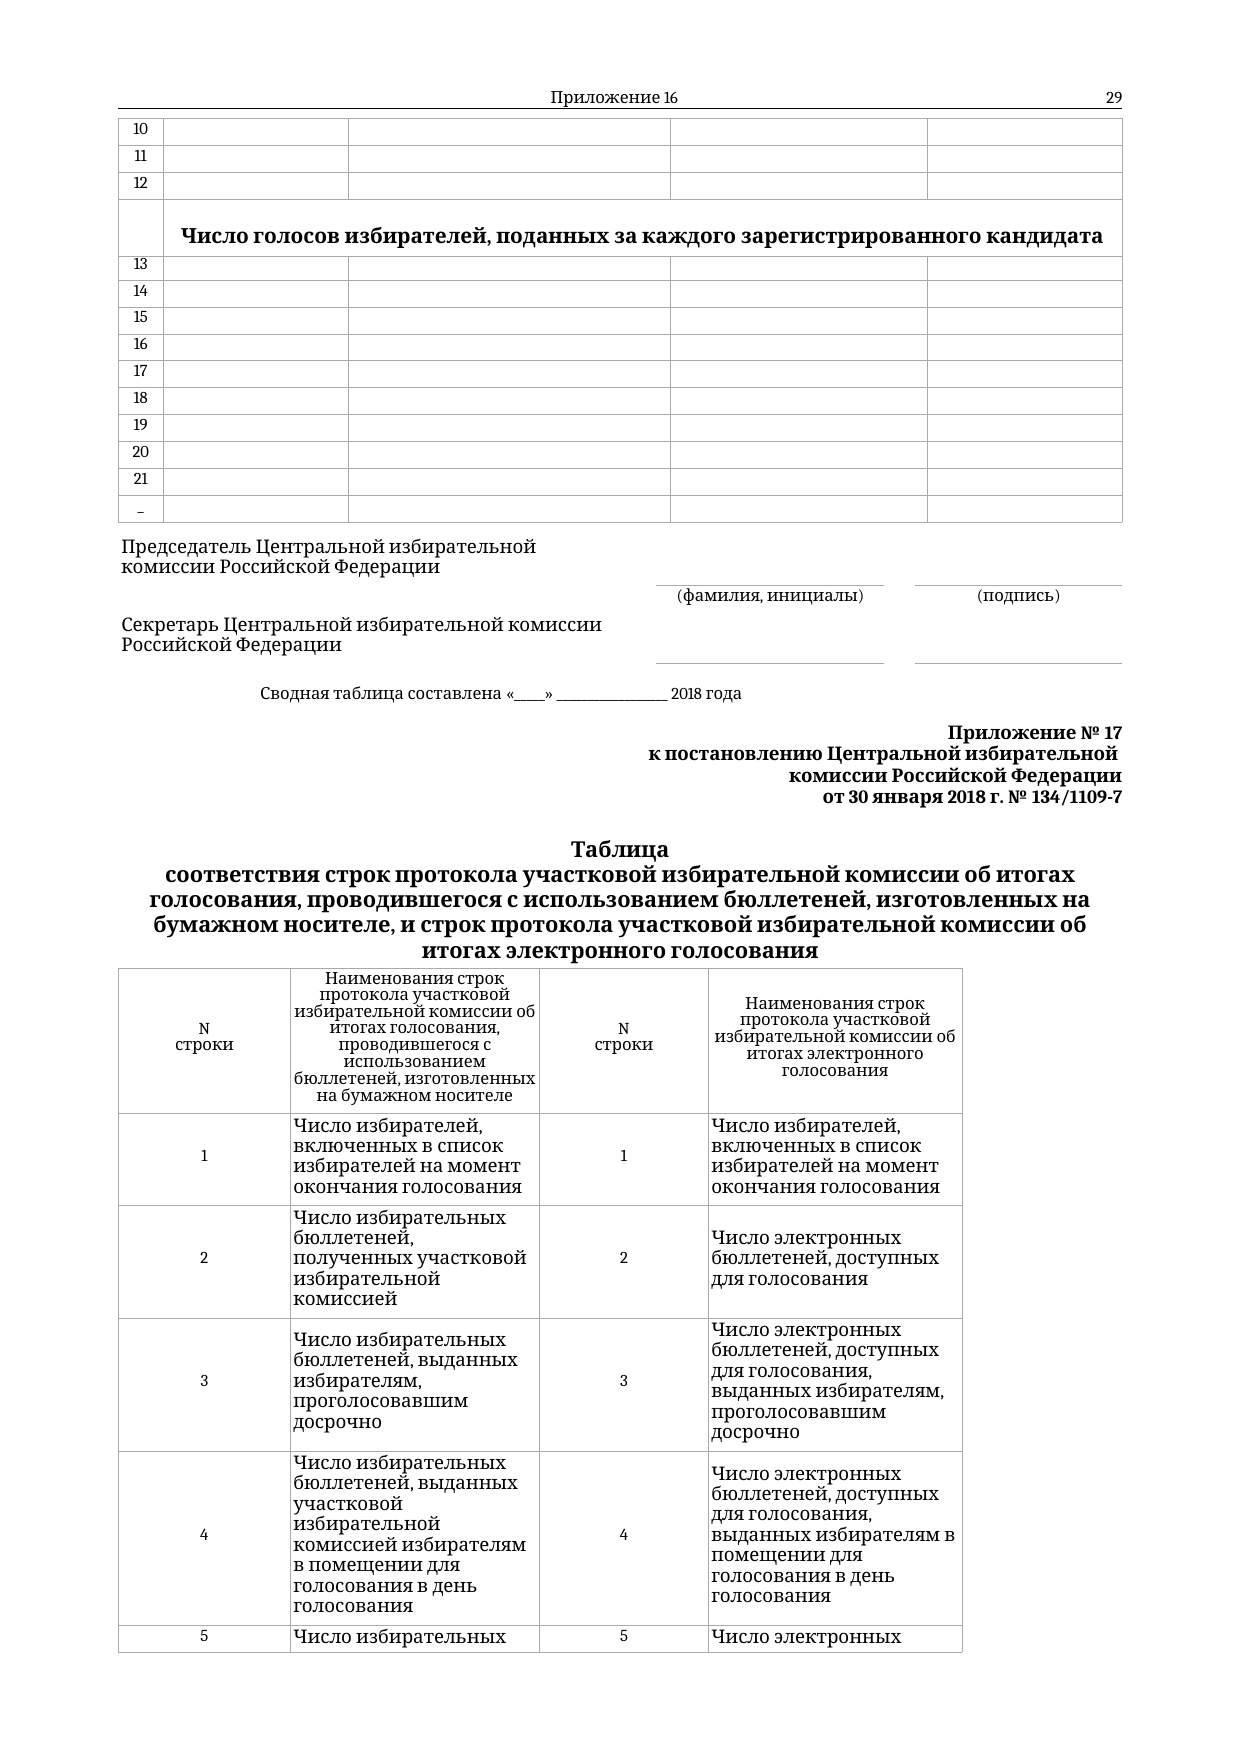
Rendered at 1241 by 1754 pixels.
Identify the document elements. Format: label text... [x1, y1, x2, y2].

table_header [915, 534, 1122, 585]
table_cell [928, 146, 1122, 172]
table_cell [349, 308, 670, 333]
table_cell [928, 119, 1122, 145]
table_cell 15 [119, 308, 163, 333]
table_cell [349, 388, 670, 414]
table_cell [164, 361, 348, 387]
table_cell [164, 388, 348, 414]
table_cell [119, 200, 163, 256]
table_cell [164, 257, 348, 280]
table_cell 19 [119, 415, 163, 441]
table_cell Число избирательных бюллетеней, полученных участковой избирательной комиссией [291, 1206, 539, 1317]
table_cell [928, 415, 1122, 441]
table_cell [928, 388, 1122, 414]
table_cell [349, 173, 670, 199]
table_cell Число избирательных бюллетеней, выданных избирателям, проголосовавшим досрочно [291, 1319, 539, 1451]
table_cell [164, 415, 348, 441]
table_cell [671, 257, 927, 280]
table_cell [928, 496, 1122, 522]
table_cell [636, 663, 656, 683]
table_cell 11 [119, 146, 163, 172]
table_cell [671, 442, 927, 468]
table_cell Сводная таблица составлена «_____» __________________ 2018 года [118, 683, 884, 710]
table_header [884, 534, 915, 585]
table_cell [118, 585, 636, 612]
table_cell [671, 173, 927, 199]
table_cell [928, 442, 1122, 468]
table_cell [928, 281, 1122, 307]
table_cell [884, 663, 915, 683]
table_cell [164, 335, 348, 360]
table_header N строки [540, 969, 708, 1113]
table_cell 16 [119, 335, 163, 360]
table_cell [349, 415, 670, 441]
table_cell [671, 308, 927, 333]
table_cell Число голосов избирателей, поданных за каждого зарегистрированного кандидата [164, 200, 1122, 256]
table_cell [349, 469, 670, 495]
table_cell [671, 361, 927, 387]
table_cell [164, 496, 348, 522]
table_cell [164, 173, 348, 199]
table_cell [349, 257, 670, 280]
table_cell [164, 442, 348, 468]
table_cell 2 [119, 1206, 290, 1317]
table_cell 13 [119, 257, 163, 280]
table_cell [884, 612, 915, 663]
table_cell [671, 415, 927, 441]
table_cell 21 [119, 469, 163, 495]
table_cell [928, 361, 1122, 387]
table_cell 4 [119, 1452, 290, 1625]
table_cell [349, 442, 670, 468]
table_header [636, 534, 656, 585]
table_cell [884, 683, 1122, 710]
table_header [656, 534, 884, 585]
table_cell Число электронных бюллетеней, доступных для голосования [709, 1206, 962, 1317]
table_cell [928, 335, 1122, 360]
table_cell [928, 173, 1122, 199]
table_cell 3 [119, 1319, 290, 1451]
table_cell [671, 496, 927, 522]
table_cell [928, 257, 1122, 280]
table_cell 2 [540, 1206, 708, 1317]
table_cell [671, 146, 927, 172]
table_cell [164, 308, 348, 333]
table_header Председатель Центральной избирательной комиссии Российской Федерации [118, 534, 636, 585]
table_cell Число избирателей, включенных в список избирателей на момент окончания голосования [291, 1114, 539, 1205]
table_cell [349, 119, 670, 145]
table_cell 5 [540, 1626, 708, 1652]
table_cell [928, 469, 1122, 495]
table_cell Число электронных [709, 1626, 962, 1652]
table_cell [349, 281, 670, 307]
table_cell 14 [119, 281, 163, 307]
table_cell [164, 469, 348, 495]
table_cell Число электронных бюллетеней, доступных для голосования, выданных избирателям в помещении для голосования в день голосования [709, 1452, 962, 1625]
table_cell 10 [119, 119, 163, 145]
table_cell 18 [119, 388, 163, 414]
table_cell 17 [119, 361, 163, 387]
table_cell [656, 664, 884, 683]
table_cell [656, 612, 884, 663]
table_cell [164, 281, 348, 307]
text Приложение № 17 к постановлению Центральной избирательной комиссии Российской Федерации от 30 января 2018 г. № 134/1109-7 [118, 722, 1122, 808]
table_cell [671, 335, 927, 360]
table_cell Число избирательных бюллетеней, выданных участковой избирательной комиссией избирателям в помещении для голосования в день голосования [291, 1452, 539, 1625]
table_cell [671, 388, 927, 414]
table_cell [349, 335, 670, 360]
table_cell 12 [119, 173, 163, 199]
table_cell [671, 469, 927, 495]
table_cell [349, 496, 670, 522]
table_cell [671, 119, 927, 145]
table_cell Секретарь Центральной избирательной комиссии Российской Федерации [118, 612, 636, 663]
table_header Наименования строк протокола участковой избирательной комиссии об итогах голосования, проводившегося с использованием бюллетеней, изготовленных на бумажном носителе [291, 969, 539, 1113]
table_cell [915, 664, 1122, 683]
table_cell [928, 308, 1122, 333]
table_cell 1 [119, 1114, 290, 1205]
table_cell 3 [540, 1319, 708, 1451]
table_cell [884, 585, 915, 612]
subtitle Таблица соответствия строк протокола участковой избирательной комиссии об итогах голосования, проводившегося с использованием бюллетеней, изготовленных на бумажном носителе, и строк протокола участковой избирательной комиссии об итогах электронного голосования [118, 837, 1122, 963]
table_cell 5 [119, 1626, 290, 1652]
table_header Наименования строк протокола участковой избирательной комиссии об итогах электронного голосования [709, 969, 962, 1113]
table_cell [164, 146, 348, 172]
table_cell 4 [540, 1452, 708, 1625]
table_cell [636, 612, 656, 663]
table_cell [349, 146, 670, 172]
table_cell 1 [540, 1114, 708, 1205]
table_cell Число избирательных [291, 1626, 539, 1652]
table_cell [636, 585, 656, 612]
table_cell (фамилия, инициалы) [656, 586, 884, 612]
table_header N строки [119, 969, 290, 1113]
table_cell [349, 361, 670, 387]
table_cell Число электронных бюллетеней, доступных для голосования, выданных избирателям, проголосовавшим досрочно [709, 1319, 962, 1451]
table_cell [915, 612, 1122, 663]
table_cell 20 [119, 442, 163, 468]
table_cell [671, 281, 927, 307]
table_cell (подпись) [915, 586, 1122, 612]
table_cell [118, 663, 636, 683]
table_cell Число избирателей, включенных в список избирателей на момент окончания голосования [709, 1114, 962, 1205]
table_cell [164, 119, 348, 145]
table_cell _ [119, 496, 163, 522]
